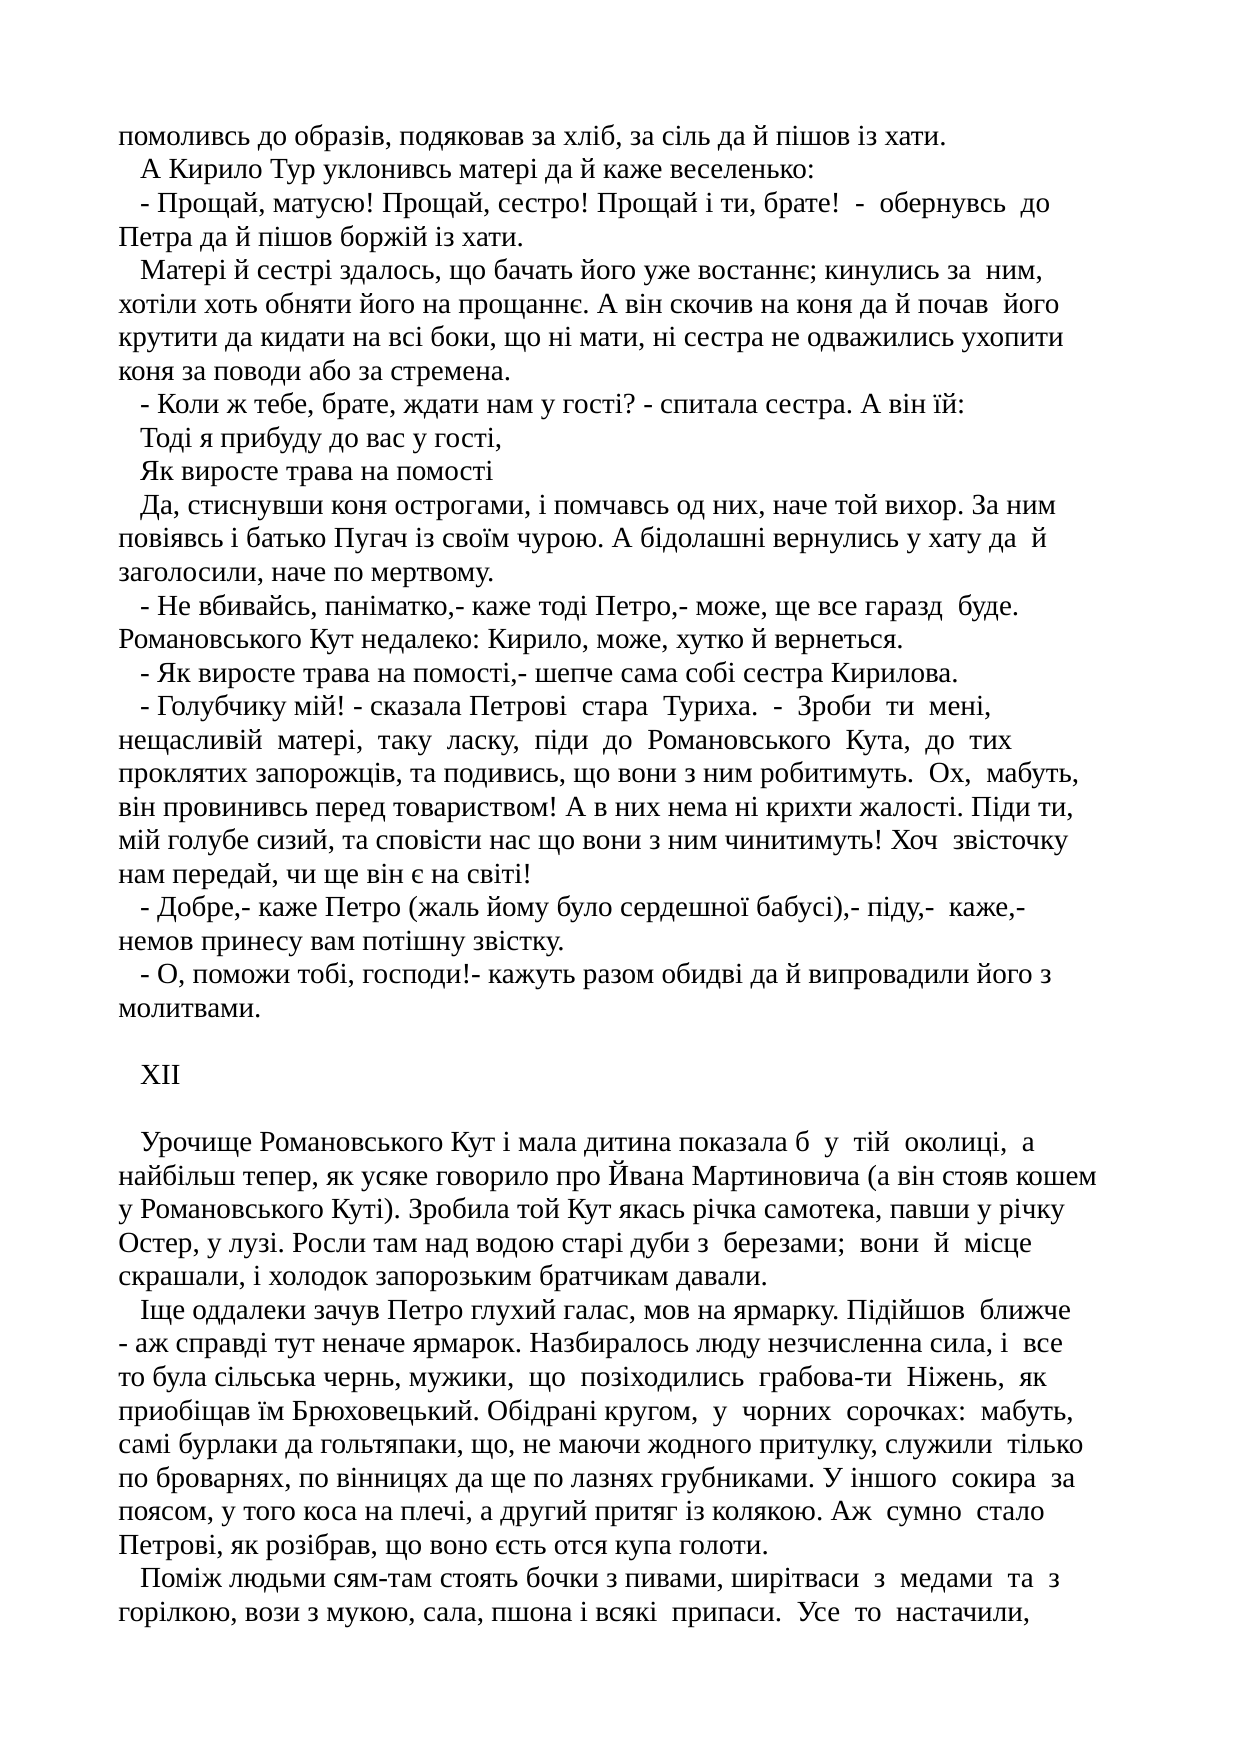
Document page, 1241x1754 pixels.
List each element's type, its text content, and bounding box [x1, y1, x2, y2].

text Урочище Романовського Кут i мала дитина показала б у тiй околицi, а [118, 1124, 1122, 1158]
text XII [118, 1057, 1122, 1091]
text вiн провинивсь перед товариством! А в них нема нi крихти жалостi. Пiди ти, [118, 789, 1122, 822]
text повiявсь i батько Пугач iз своїм чурою. А бiдолашнi вернулись у хату да й [118, 521, 1122, 554]
text Як виросте трава на помостi [118, 453, 1122, 487]
text найбiльш тепер, як усяке говорило про Йвана Мартиновича (а вiн стояв кошем [118, 1158, 1122, 1191]
text - Добре,- каже Петро (жаль йому було сердешної бабусi),- пiду,- каже,- [118, 889, 1122, 923]
text - Голубчику мiй! - сказала Петровi стара Туриха. - Зроби ти менi, [118, 688, 1122, 722]
text Остер, у лузi. Росли там над водою старi дуби з березами; вони й мiсце [118, 1225, 1122, 1258]
text Петровi, як розiбрав, що воно єсть отся купа голоти. [118, 1527, 1122, 1560]
text - Прощай, матусю! Прощай, сестро! Прощай i ти, брате! - обернувсь до [118, 185, 1122, 219]
text Тодi я прибуду до вас у гостi, [118, 420, 1122, 453]
text - Коли ж тебе, брате, ждати нам у гостi? - спитала сестра. А вiн їй: [118, 386, 1122, 420]
text нам передай, чи ще вiн є на свiтi! [118, 856, 1122, 889]
text - Як виросте трава на помостi,- шепче сама собi сестра Кирилова. [118, 655, 1122, 688]
text приобiщав їм Брюховецький. Обiдранi кругом, у чорних сорочках: мабуть, [118, 1393, 1122, 1426]
text заголосили, наче по мертвому. [118, 554, 1122, 588]
text коня за поводи або за стремена. [118, 353, 1122, 386]
text Романовського Кут недалеко: Кирило, може, хутко й вернеться. [118, 621, 1122, 655]
text крутити да кидати на всi боки, що нi мати, нi сестра не одважились ухопити [118, 319, 1122, 353]
text горiлкою, вози з мукою, сала, пшона i всякi припаси. Усе то настачили, [118, 1594, 1122, 1627]
text Петра да й пiшов боржiй iз хати. [118, 219, 1122, 252]
text хотiли хоть обняти його на прощаннє. А вiн скочив на коня да й почав його [118, 286, 1122, 319]
text по броварнях, по вiнницях да ще по лазнях грубниками. У iншого сокира за [118, 1460, 1122, 1493]
text немов принесу вам потiшну звiстку. [118, 923, 1122, 957]
text скрашали, i холодок запорозьким братчикам давали. [118, 1258, 1122, 1292]
text то була сiльська чернь, мужики, що позiходились грабова-ти Нiжень, як [118, 1359, 1122, 1393]
text - Не вбивайсь, панiматко,- каже тодi Петро,- може, ще все гаразд буде. [118, 588, 1122, 621]
text самi бурлаки да гольтяпаки, що, не маючи жодного притулку, служили тiлько [118, 1426, 1122, 1460]
text Iще оддалеки зачув Петро глухий галас, мов на ярмарку. Пiдiйшов ближче [118, 1292, 1122, 1326]
text Да, стиснувши коня острогами, i помчавсь од них, наче той вихор. За ним [118, 487, 1122, 521]
text проклятих запорожцiв, та подивись, що вони з ним робитимуть. Ох, мабуть, [118, 755, 1122, 789]
text - аж справдi тут неначе ярмарок. Назбиралось люду незчисленна сила, i все [118, 1326, 1122, 1359]
text А Кирило Тур уклонивсь матерi да й каже веселенько: [118, 152, 1122, 185]
text Матерi й сестрi здалось, що бачать його уже востаннє; кинулись за ним, [118, 252, 1122, 286]
text у Романовського Кутi). Зробила той Кут якась рiчка самотека, павши у рiчку [118, 1191, 1122, 1225]
text Помiж людьми сям-там стоять бочки з пивами, ширiтваси з медами та з [118, 1560, 1122, 1594]
text нещасливiй матерi, таку ласку, пiди до Романовського Кута, до тих [118, 722, 1122, 755]
text молитвами. [118, 990, 1122, 1024]
text мiй голубе сизий, та сповiсти нас що вони з ним чинитимуть! Хоч звiсточку [118, 822, 1122, 856]
text - О, поможи тобi, господи!- кажуть разом обидвi да й випровадили його з [118, 957, 1122, 990]
text поясом, у того коса на плечi, а другий притяг iз колякою. Аж сумно стало [118, 1493, 1122, 1527]
text помоливсь до образiв, подяковав за хлiб, за сiль да й пiшов iз хати. [118, 118, 1122, 152]
